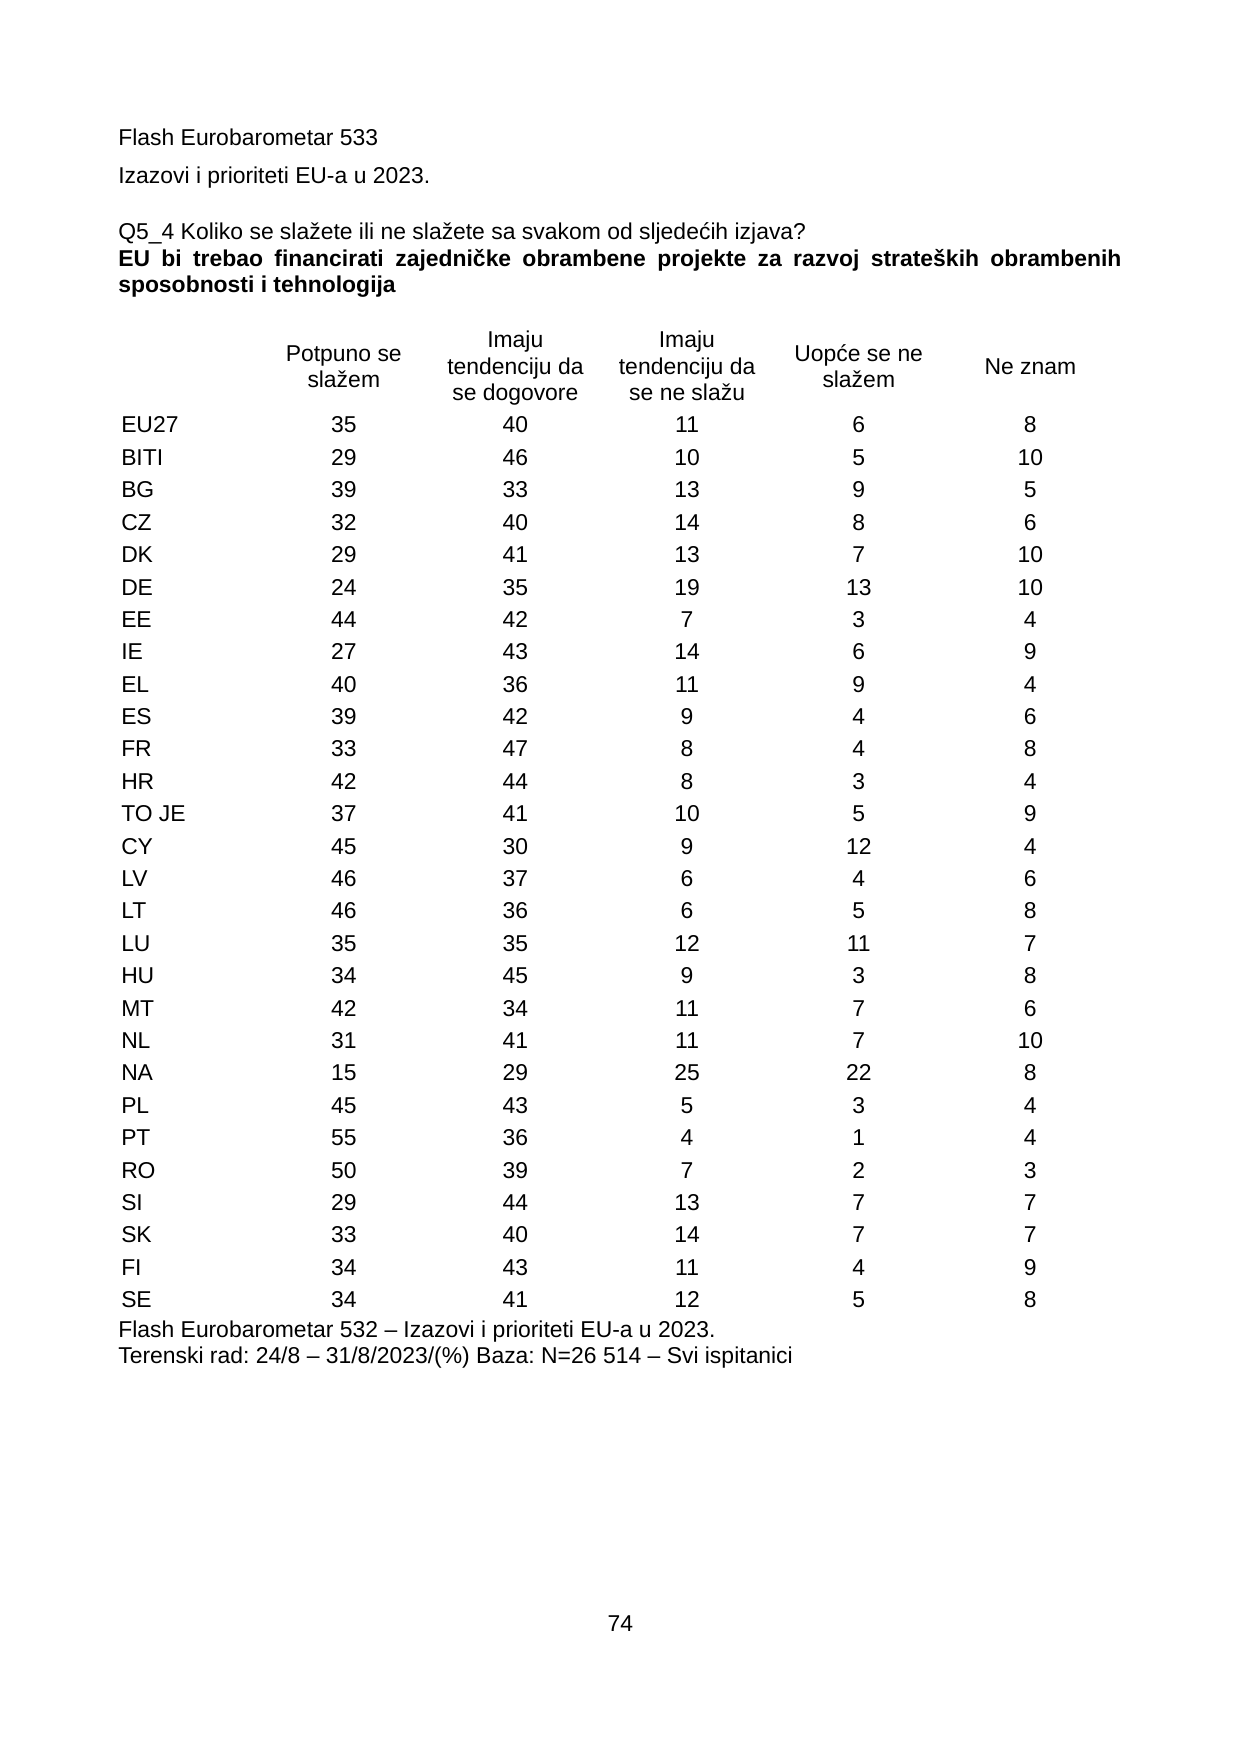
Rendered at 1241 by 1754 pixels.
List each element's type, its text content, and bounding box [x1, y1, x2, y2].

table_cell 11 [601, 668, 773, 700]
table_cell 6 [944, 862, 1116, 894]
table_cell 12 [601, 1283, 773, 1316]
table_cell 7 [601, 603, 773, 635]
table_cell NL [118, 1024, 258, 1056]
table_cell 34 [429, 992, 601, 1024]
table_cell 6 [944, 700, 1116, 732]
table_cell 5 [773, 894, 944, 927]
table_cell 14 [601, 1218, 773, 1251]
table_cell 10 [944, 441, 1116, 473]
table_cell 37 [258, 797, 429, 829]
table_cell SK [118, 1218, 258, 1251]
table_cell 7 [601, 1154, 773, 1186]
table_cell 35 [258, 409, 429, 441]
table_cell 13 [773, 570, 944, 603]
table_cell 40 [258, 668, 429, 700]
table_cell 55 [258, 1121, 429, 1153]
table_cell 25 [601, 1056, 773, 1089]
table_cell 34 [258, 959, 429, 992]
table_cell 7 [773, 1186, 944, 1218]
table_cell 42 [258, 765, 429, 797]
table_cell BITI [118, 441, 258, 473]
table_header Imaju tendenciju da se dogovore [429, 324, 601, 408]
table_cell 50 [258, 1154, 429, 1186]
table_header Ne znam [944, 324, 1116, 408]
table_cell 44 [429, 1186, 601, 1218]
table_header Potpuno se slažem [258, 324, 429, 408]
table_cell 7 [773, 992, 944, 1024]
table_cell 34 [258, 1283, 429, 1316]
table_cell FI [118, 1251, 258, 1283]
table_cell 4 [773, 733, 944, 765]
table_cell EE [118, 603, 258, 635]
table_cell 36 [429, 894, 601, 927]
table_cell HR [118, 765, 258, 797]
table_cell 11 [601, 1024, 773, 1056]
table_cell 11 [773, 927, 944, 959]
table_cell 4 [773, 862, 944, 894]
table_cell 9 [944, 797, 1116, 829]
table_cell 8 [944, 959, 1116, 992]
table_cell 4 [944, 830, 1116, 862]
table_cell 36 [429, 668, 601, 700]
table_cell 39 [258, 473, 429, 506]
table_cell 15 [258, 1056, 429, 1089]
table_cell IE [118, 635, 258, 668]
table_cell 43 [429, 1251, 601, 1283]
table_cell 46 [429, 441, 601, 473]
table_cell 33 [258, 1218, 429, 1251]
table_cell 37 [429, 862, 601, 894]
table_cell 44 [258, 603, 429, 635]
table_cell 4 [944, 603, 1116, 635]
text Flash Eurobarometar 532 – Izazovi i prioriteti EU-a u 2023. [118, 1316, 1122, 1342]
table_cell 12 [773, 830, 944, 862]
table_cell DK [118, 538, 258, 570]
table_cell 9 [601, 700, 773, 732]
table_cell 5 [944, 473, 1116, 506]
table_cell 3 [773, 959, 944, 992]
table_cell LT [118, 894, 258, 927]
table_cell 8 [944, 894, 1116, 927]
table_cell 46 [258, 862, 429, 894]
table_cell MT [118, 992, 258, 1024]
table_cell 9 [773, 473, 944, 506]
table_cell 13 [601, 1186, 773, 1218]
table_cell 35 [429, 570, 601, 603]
table_cell 1 [773, 1121, 944, 1153]
table_cell 7 [773, 1024, 944, 1056]
table_cell 39 [258, 700, 429, 732]
table_cell 24 [258, 570, 429, 603]
table_cell 6 [773, 635, 944, 668]
table_cell 33 [429, 473, 601, 506]
table_cell SI [118, 1186, 258, 1218]
table_cell ES [118, 700, 258, 732]
table_cell 6 [601, 862, 773, 894]
table_cell 11 [601, 992, 773, 1024]
table_cell 30 [429, 830, 601, 862]
table_cell 13 [601, 473, 773, 506]
table_cell LV [118, 862, 258, 894]
table_cell 7 [944, 1186, 1116, 1218]
table_cell 4 [773, 1251, 944, 1283]
table_cell 19 [601, 570, 773, 603]
table_cell 9 [601, 959, 773, 992]
text Terenski rad: 24/8 – 31/8/2023/(%) Baza: N=26 514 – Svi ispitanici [118, 1342, 1122, 1368]
table_cell 8 [773, 506, 944, 538]
table_cell 7 [773, 538, 944, 570]
table_cell 45 [258, 830, 429, 862]
table_cell 11 [601, 409, 773, 441]
table_cell 8 [944, 409, 1116, 441]
table_cell 4 [944, 668, 1116, 700]
table_cell 39 [429, 1154, 601, 1186]
table_cell 46 [258, 894, 429, 927]
table_cell BG [118, 473, 258, 506]
table_cell 4 [773, 700, 944, 732]
table_cell DE [118, 570, 258, 603]
table_cell 42 [429, 700, 601, 732]
text Q5_4 Koliko se slažete ili ne slažete sa svakom od sljedećih izjava? [118, 218, 1122, 244]
table_cell 35 [258, 927, 429, 959]
table_header Imaju tendenciju da se ne slažu [601, 324, 773, 408]
table_cell 40 [429, 409, 601, 441]
table_cell EL [118, 668, 258, 700]
table_cell FR [118, 733, 258, 765]
table_cell 9 [944, 1251, 1116, 1283]
table_cell 45 [429, 959, 601, 992]
table_cell 10 [944, 1024, 1116, 1056]
table_cell 42 [258, 992, 429, 1024]
table_cell SE [118, 1283, 258, 1316]
table_cell TO JE [118, 797, 258, 829]
table_cell PT [118, 1121, 258, 1153]
table_header [118, 324, 258, 408]
table_cell 43 [429, 635, 601, 668]
table_cell LU [118, 927, 258, 959]
text EU bi trebao financirati zajedničke obrambene projekte za razvoj strateških obrambenih sposobnosti i tehnologija [118, 244, 1122, 297]
table_cell 31 [258, 1024, 429, 1056]
table_cell 9 [773, 668, 944, 700]
table_cell 34 [258, 1251, 429, 1283]
table_cell 3 [944, 1154, 1116, 1186]
table_cell NA [118, 1056, 258, 1089]
table_cell 45 [258, 1089, 429, 1121]
table_cell 5 [773, 797, 944, 829]
table_cell 43 [429, 1089, 601, 1121]
table_cell 5 [773, 441, 944, 473]
table_cell 29 [258, 1186, 429, 1218]
table_cell PL [118, 1089, 258, 1121]
table_cell 29 [429, 1056, 601, 1089]
table_cell 6 [944, 992, 1116, 1024]
table_cell 29 [258, 441, 429, 473]
table_header Uopće se ne slažem [773, 324, 944, 408]
table_cell 8 [944, 733, 1116, 765]
table_cell CZ [118, 506, 258, 538]
table_cell 47 [429, 733, 601, 765]
table_cell 41 [429, 538, 601, 570]
table_cell 7 [773, 1218, 944, 1251]
table_cell 3 [773, 603, 944, 635]
table_cell 11 [601, 1251, 773, 1283]
table_cell 33 [258, 733, 429, 765]
table_cell 8 [601, 733, 773, 765]
table_cell 4 [944, 765, 1116, 797]
table_cell 4 [601, 1121, 773, 1153]
table_cell 6 [944, 506, 1116, 538]
table_cell 22 [773, 1056, 944, 1089]
table_cell 8 [944, 1056, 1116, 1089]
table_cell 7 [944, 927, 1116, 959]
table_cell 27 [258, 635, 429, 668]
table_cell 36 [429, 1121, 601, 1153]
table_cell 8 [944, 1283, 1116, 1316]
table_cell 14 [601, 506, 773, 538]
table_cell 12 [601, 927, 773, 959]
table_cell 5 [773, 1283, 944, 1316]
table_cell 10 [944, 570, 1116, 603]
table_cell 41 [429, 1024, 601, 1056]
table_cell 3 [773, 765, 944, 797]
table_cell 29 [258, 538, 429, 570]
table_cell 9 [944, 635, 1116, 668]
table_cell 10 [601, 797, 773, 829]
table_cell 8 [601, 765, 773, 797]
table_cell 7 [944, 1218, 1116, 1251]
table_cell 4 [944, 1121, 1116, 1153]
table_cell 6 [601, 894, 773, 927]
table_cell 3 [773, 1089, 944, 1121]
table_cell 44 [429, 765, 601, 797]
table_cell 41 [429, 797, 601, 829]
table_cell HU [118, 959, 258, 992]
table_cell 40 [429, 506, 601, 538]
table_cell 42 [429, 603, 601, 635]
table_cell 9 [601, 830, 773, 862]
table_cell 6 [773, 409, 944, 441]
table_cell 41 [429, 1283, 601, 1316]
table_cell 40 [429, 1218, 601, 1251]
table_cell 35 [429, 927, 601, 959]
table_cell RO [118, 1154, 258, 1186]
table_cell 10 [601, 441, 773, 473]
table_cell CY [118, 830, 258, 862]
table_cell 5 [601, 1089, 773, 1121]
table_cell 13 [601, 538, 773, 570]
table_cell 2 [773, 1154, 944, 1186]
table_cell 4 [944, 1089, 1116, 1121]
table_cell 14 [601, 635, 773, 668]
table_cell 10 [944, 538, 1116, 570]
table_cell 32 [258, 506, 429, 538]
table_cell EU27 [118, 409, 258, 441]
